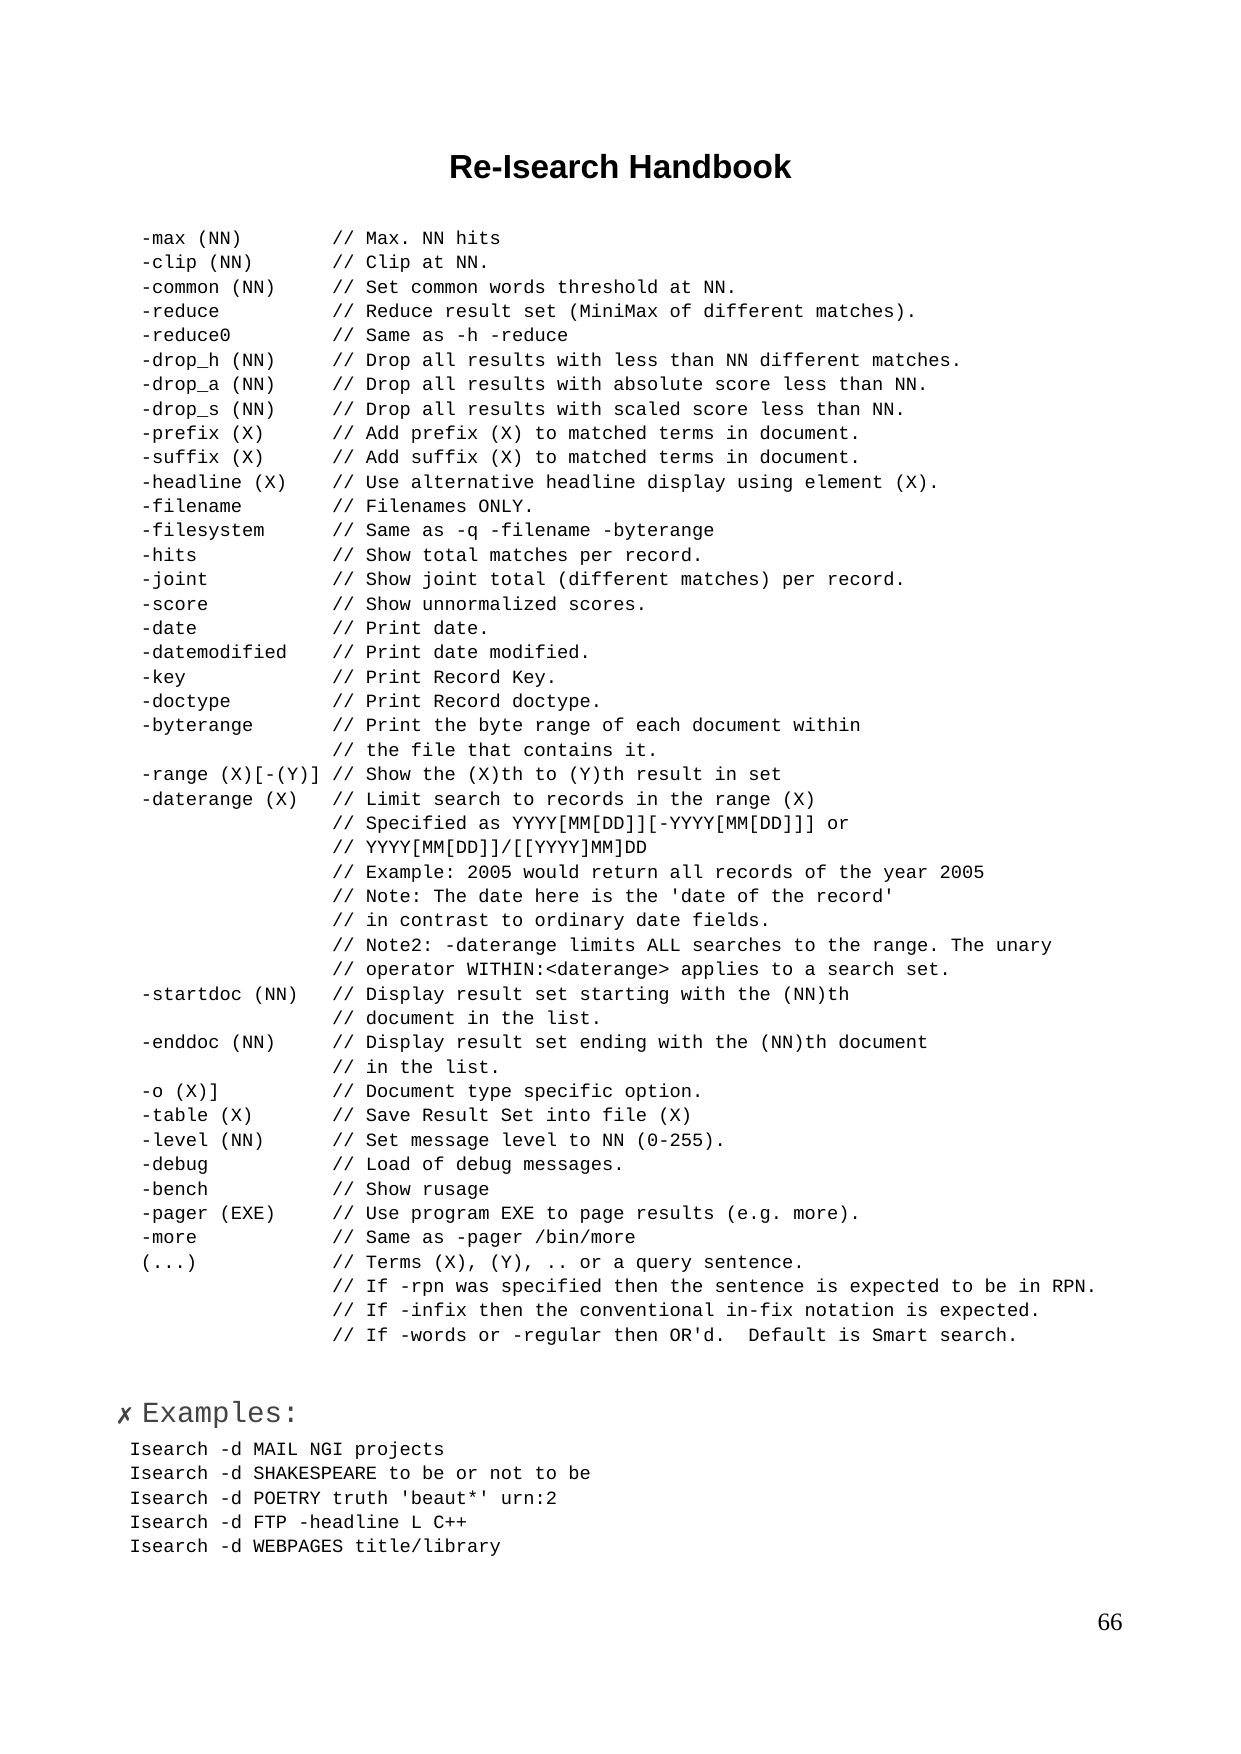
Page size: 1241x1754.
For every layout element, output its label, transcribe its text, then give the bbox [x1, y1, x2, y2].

text -filename // Filenames ONLY. [118, 497, 1122, 518]
text // Note2: -daterange limits ALL searches to the range. The unary [118, 936, 1122, 957]
text -debug // Load of debug messages. [118, 1155, 1122, 1176]
text // If -rpn was specified then the sentence is expected to be in RPN. [118, 1277, 1122, 1298]
text // Note: The date here is the 'date of the record' [118, 887, 1122, 908]
text -prefix (X) // Add prefix (X) to matched terms in document. [118, 424, 1122, 445]
text -score // Show unnormalized scores. [118, 594, 1122, 616]
text // document in the list. [118, 1009, 1122, 1030]
text -max (NN) // Max. NN hits [118, 229, 1122, 250]
text -joint // Show joint total (different matches) per record. [118, 570, 1122, 591]
text -reduce // Reduce result set (MiniMax of different matches). [118, 302, 1122, 323]
text -clip (NN) // Clip at NN. [118, 253, 1122, 274]
text -byterange // Print the byte range of each document within [118, 716, 1122, 737]
text Isearch -d MAIL NGI projects [118, 1440, 1122, 1461]
text // Example: 2005 would return all records of the year 2005 [118, 862, 1122, 884]
text // the file that contains it. [118, 741, 1122, 762]
text -enddoc (NN) // Display result set ending with the (NN)th document [118, 1033, 1122, 1054]
text -reduce0 // Same as -h -reduce [118, 326, 1122, 347]
text -filesystem // Same as -q -filename -byterange [118, 521, 1122, 542]
text (...) // Terms (X), (Y), .. or a query sentence. [118, 1252, 1122, 1274]
text // operator WITHIN:<daterange> applies to a search set. [118, 960, 1122, 981]
text -drop_s (NN) // Drop all results with scaled score less than NN. [118, 399, 1122, 421]
text -date // Print date. [118, 619, 1122, 640]
text -key // Print Record Key. [118, 667, 1122, 689]
text -suffix (X) // Add suffix (X) to matched terms in document. [118, 448, 1122, 469]
text // in contrast to ordinary date fields. [118, 911, 1122, 932]
subtitle Examples: [118, 1398, 1122, 1431]
text -o (X)] // Document type specific option. [118, 1082, 1122, 1103]
text -level (NN) // Set message level to NN (0-255). [118, 1131, 1122, 1152]
text // Specified as YYYY[MM[DD]][-YYYY[MM[DD]]] or [118, 814, 1122, 835]
text // YYYY[MM[DD]]/[[YYYY]MM]DD [118, 838, 1122, 859]
text -drop_h (NN) // Drop all results with less than NN different matches. [118, 351, 1122, 372]
text Isearch -d SHAKESPEARE to be or not to be [118, 1464, 1122, 1485]
text // in the list. [118, 1057, 1122, 1079]
text // If -infix then the conventional in-fix notation is expected. [118, 1301, 1122, 1322]
text Isearch -d WEBPAGES title/library [118, 1537, 1122, 1558]
text -startdoc (NN) // Display result set starting with the (NN)th [118, 984, 1122, 1006]
text -datemodified // Print date modified. [118, 643, 1122, 664]
text -range (X)[-(Y)] // Show the (X)th to (Y)th result in set [118, 765, 1122, 786]
text Isearch -d FTP -headline L C++ [118, 1513, 1122, 1534]
text -table (X) // Save Result Set into file (X) [118, 1106, 1122, 1127]
text -drop_a (NN) // Drop all results with absolute score less than NN. [118, 375, 1122, 396]
text -daterange (X) // Limit search to records in the range (X) [118, 789, 1122, 811]
text -common (NN) // Set common words threshold at NN. [118, 277, 1122, 299]
text -bench // Show rusage [118, 1179, 1122, 1201]
text // If -words or -regular then OR'd. Default is Smart search. [118, 1326, 1122, 1347]
text -headline (X) // Use alternative headline display using element (X). [118, 472, 1122, 494]
text Isearch -d POETRY truth 'beaut*' urn:2 [118, 1488, 1122, 1510]
text -doctype // Print Record doctype. [118, 692, 1122, 713]
text -more // Same as -pager /bin/more [118, 1228, 1122, 1249]
text -hits // Show total matches per record. [118, 546, 1122, 567]
text -pager (EXE) // Use program EXE to page results (e.g. more). [118, 1204, 1122, 1225]
